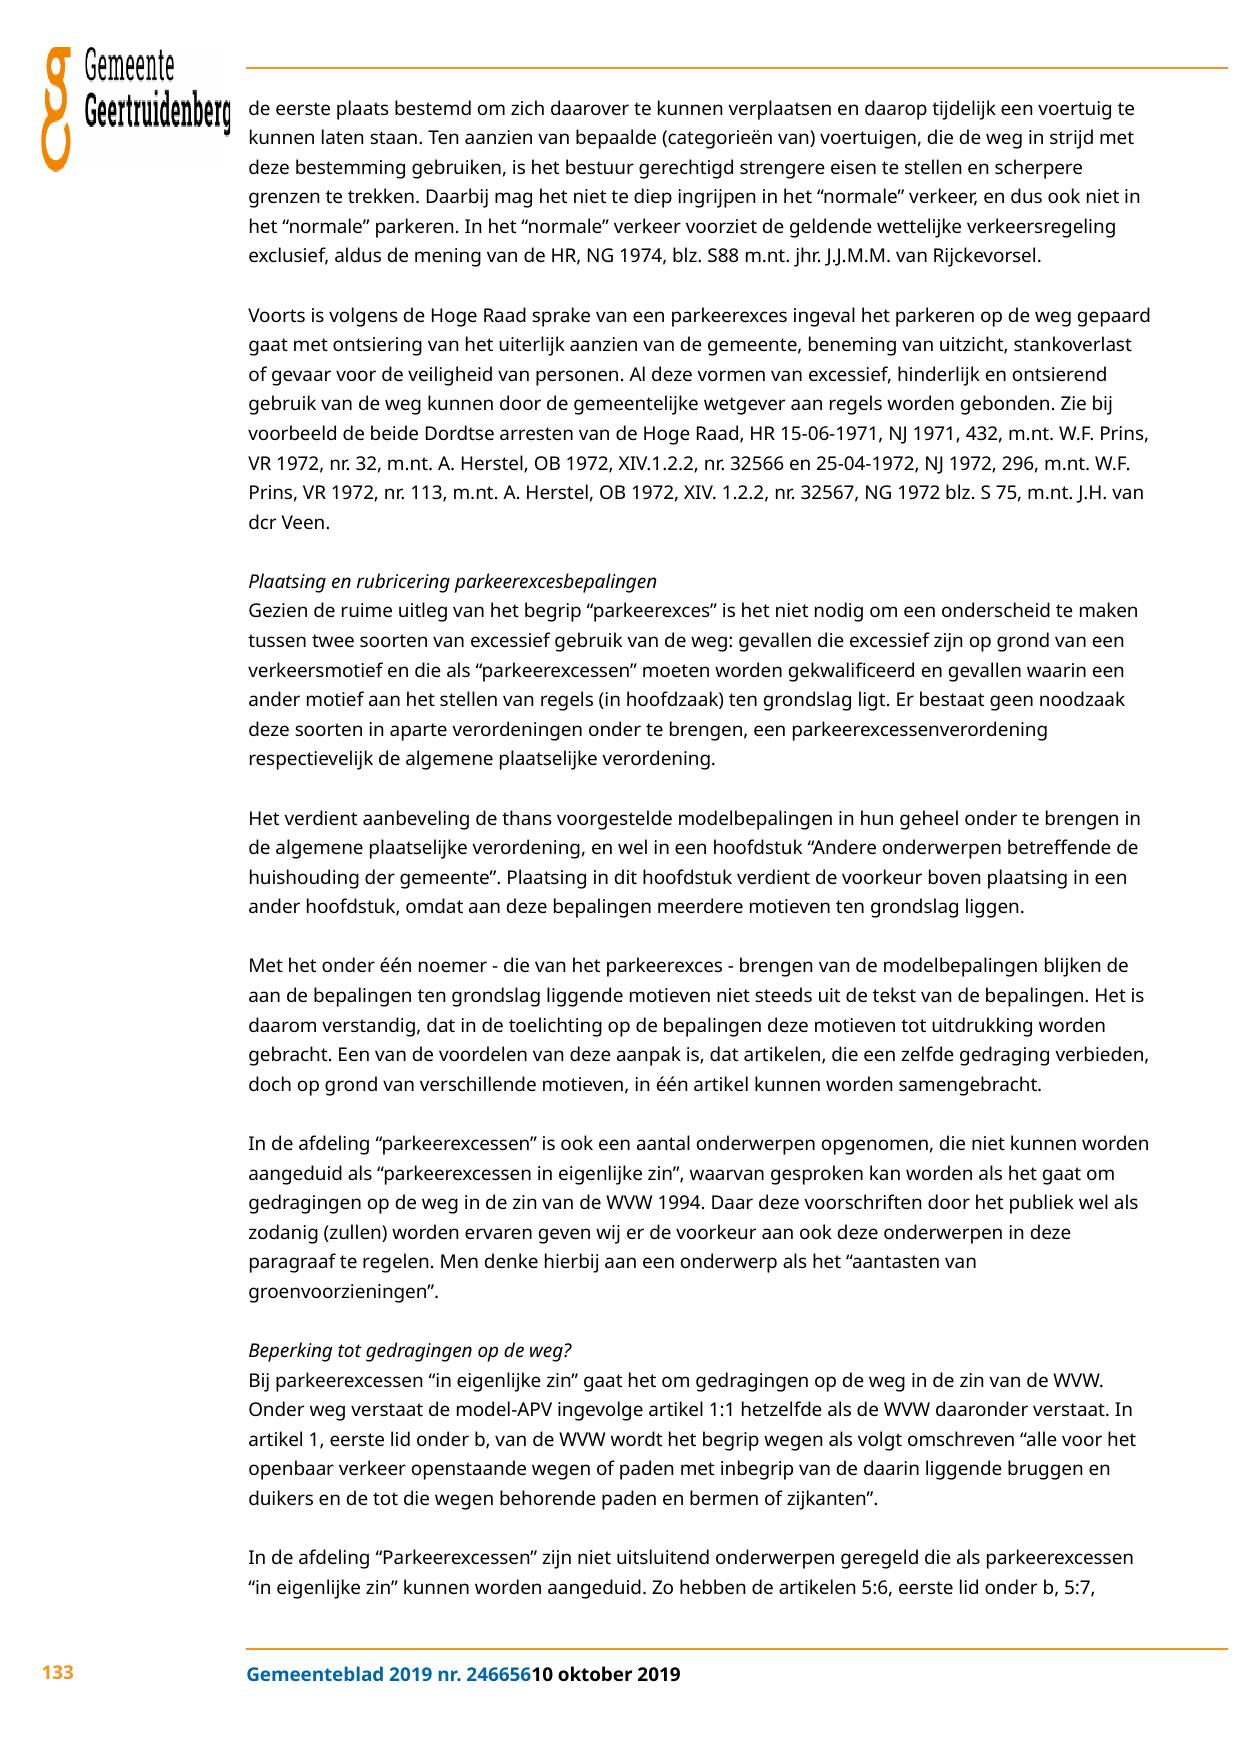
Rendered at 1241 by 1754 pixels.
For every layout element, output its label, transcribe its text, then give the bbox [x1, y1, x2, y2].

text Plaatsing en rubricering parkeerexcesbepalingen [248, 568, 1152, 594]
text de eerste plaats bestemd om zich daarover te kunnen verplaatsen en daarop tijdelijk een voertuig te kunnen laten staan. Ten aanzien van bepaalde (categorieën van) voertuigen, die de weg in strijd met deze bestemming gebruiken, is het bestuur gerechtigd strengere eisen te stellen en scherpere grenzen te trekken. Daarbij mag het niet te diep ingrijpen in het “normale” verkeer, en dus ook niet in het “normale” parkeren. In het “normale” verkeer voorziet de geldende wettelijke verkeersregeling exclusief, aldus de mening van de HR, NG 1974, blz. S88 m.nt. jhr. J.J.M.M. van Rijckevorsel. [248, 95, 1152, 268]
text Bij parkeerexcessen “in eigenlijke zin” gaat het om gedragingen op de weg in de zin van de WVW. Onder weg verstaat de model-APV ingevolge artikel 1:1 hetzelfde als de WVW daaronder verstaat. In artikel 1, eerste lid onder b, van de WVW wordt het begrip wegen als volgt omschreven “alle voor het openbaar verkeer openstaande wegen of paden met inbegrip van de daarin liggende bruggen en duikers en de tot die wegen behorende paden en bermen of zijkanten”. [248, 1367, 1152, 1511]
text Gezien de ruime uitleg van het begrip “parkeerexces” is het niet nodig om een onderscheid te maken tussen twee soorten van excessief gebruik van de weg: gevallen die excessief zijn op grond van een verkeersmotief en die als “parkeerexcessen” moeten worden gekwalificeerd en gevallen waarin een ander motief aan het stellen van regels (in hoofdzaak) ten grondslag ligt. Er bestaat geen noodzaak deze soorten in aparte verordeningen onder te brengen, een parkeerexcessenverordening respectievelijk de algemene plaatselijke verordening. [248, 598, 1152, 771]
picture [41, 47, 231, 172]
text In de afdeling “Parkeerexcessen” zijn niet uitsluitend onderwerpen geregeld die als parkeerexcessen “in eigenlijke zin” kunnen worden aangeduid. Zo hebben de artikelen 5:6, eerste lid onder b, 5:7, [248, 1544, 1152, 1600]
text In de afdeling “parkeerexcessen” is ook een aantal onderwerpen opgenomen, die niet kunnen worden aangeduid als “parkeerexcessen in eigenlijke zin”, waarvan gesproken kan worden als het gaat om gedragingen op de weg in de zin van de WVW 1994. Daar deze voorschriften door het publiek wel als zodanig (zullen) worden ervaren geven wij er de voorkeur aan ook deze onderwerpen in deze paragraaf te regelen. Men denke hierbij aan een onderwerp als het “aantasten van groenvoorzieningen”. [248, 1130, 1152, 1304]
text Het verdient aanbeveling de thans voorgestelde modelbepalingen in hun geheel onder te brengen in de algemene plaatselijke verordening, en wel in een hoofdstuk “Andere onderwerpen betreffende de huishouding der gemeente”. Plaatsing in dit hoofdstuk verdient de voorkeur boven plaatsing in een ander hoofdstuk, omdat aan deze bepalingen meerdere motieven ten grondslag liggen. [248, 805, 1152, 919]
text Beperking tot gedragingen op de weg? [248, 1337, 1152, 1363]
text Voorts is volgens de Hoge Raad sprake van een parkeerexces ingeval het parkeren op de weg gepaard gaat met ontsiering van het uiterlijk aanzien van de gemeente, beneming van uitzicht, stankoverlast of gevaar voor de veiligheid van personen. Al deze vormen van excessief, hinderlijk en ontsierend gebruik van de weg kunnen door de gemeentelijke wetgever aan regels worden gebonden. Zie bij voorbeeld de beide Dordtse arresten van de Hoge Raad, HR 15-06-1971, NJ 1971, 432, m.nt. W.F. Prins, VR 1972, nr. 32, m.nt. A. Herstel, OB 1972, XIV.1.2.2, nr. 32566 en 25-04-1972, NJ 1972, 296, m.nt. W.F. Prins, VR 1972, nr. 113, m.nt. A. Herstel, OB 1972, XIV. 1.2.2, nr. 32567, NG 1972 blz. S 75, m.nt. J.H. van dcr Veen. [248, 302, 1152, 535]
text Met het onder één noemer - die van het parkeerexces - brengen van de modelbepalingen blijken de aan de bepalingen ten grondslag liggende motieven niet steeds uit de tekst van de bepalingen. Het is daarom verstandig, dat in de toelichting op de bepalingen deze motieven tot uitdrukking worden gebracht. Een van de voordelen van deze aanpak is, dat artikelen, die een zelfde gedraging verbieden, doch op grond van verschillende motieven, in één artikel kunnen worden samengebracht. [248, 953, 1152, 1097]
